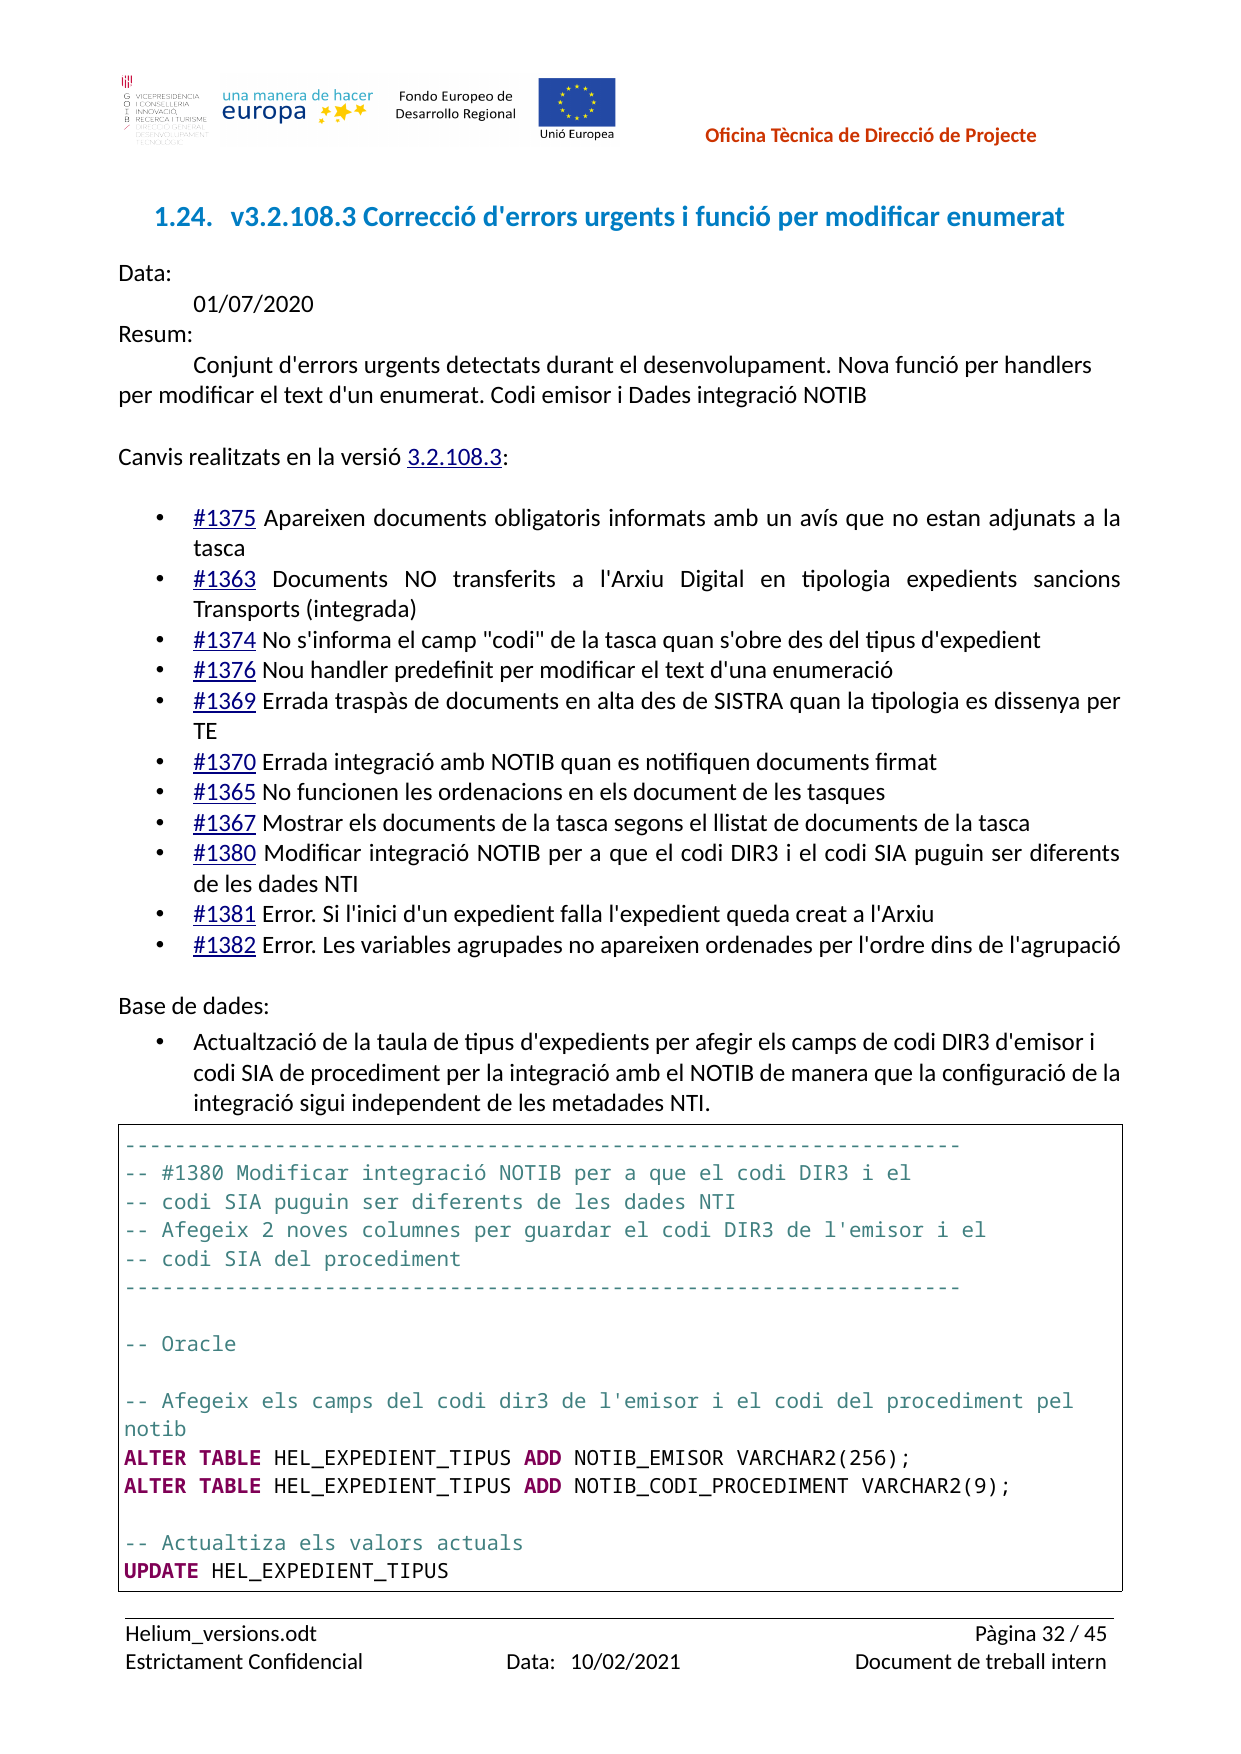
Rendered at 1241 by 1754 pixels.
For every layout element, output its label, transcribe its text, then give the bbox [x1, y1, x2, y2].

list #1380 Modificar integració NOTIB per a que el codi DIR3 i el codi SIA puguin ser diferents de les dades NTI [156, 837, 1122, 898]
list #1375 Apareixen documents obligatoris informats amb un avís que no estan adjunats a la tasca [156, 502, 1122, 563]
picture [219, 73, 621, 147]
table_header ------------------------------------------------------------------- -- #1380 Modificar integració NOTIB per a que el codi DIR3 i el -- codi SIA puguin ser diferents de les dades NTI -- Afegeix 2 noves columnes per guardar el codi DIR3 de l'emisor i el -- codi SIA del procediment ------------------------------------------------------------------- -- Oracle -- Afegeix els camps del codi dir3 de l'emisor i el codi del procediment pel notib ALTER TABLE HEL_EXPEDIENT_TIPUS ADD NOTIB_EMISOR VARCHAR2(256); ALTER TABLE HEL_EXPEDIENT_TIPUS ADD NOTIB_CODI_PROCEDIMENT VARCHAR2(9); -- Actualtiza els valors actuals UPDATE HEL_EXPEDIENT_TIPUS [119, 1125, 1122, 1591]
text Canvis realitzats en la versió 3.2.108.3: [118, 441, 1122, 471]
text Conjunt d'errors urgents detectats durant el desenvolupament. Nova funció per handlers per modificar el text d'un enumerat. Codi emisor i Dades integració NOTIB [118, 349, 1122, 410]
text Resum: [118, 319, 1122, 349]
list #1363 Documents NO transferits a l'Arxiu Digital en tipologia expedients sancions Transports (integrada) [156, 563, 1122, 624]
text Data: [118, 258, 1122, 288]
list #1382 Error. Les variables agrupades no apareixen ordenades per l'ordre dins de l'agrupació [156, 929, 1122, 959]
list Actualtzació de la taula de tipus d'expedients per afegir els camps de codi DIR3 d'emisor i codi SIA de procediment per la integració amb el NOTIB de manera que la configuració de la integració sigui independent de les metadades NTI. [156, 1027, 1122, 1118]
picture [118, 73, 213, 147]
list #1381 Error. Si l'inici d'un expedient falla l'expedient queda creat a l'Arxiu [156, 898, 1122, 929]
text Base de dades: [118, 990, 1122, 1021]
subtitle v3.2.108.3 Correcció d'errors urgents i funció per modificar enumerat [153, 198, 1122, 234]
text 01/07/2020 [118, 288, 1122, 319]
list #1370 Errada integració amb NOTIB quan es notifiquen documents firmat [156, 746, 1122, 776]
list #1376 Nou handler predefinit per modificar el text d'una enumeració [156, 654, 1122, 685]
list #1367 Mostrar els documents de la tasca segons el llistat de documents de la tasca [156, 807, 1122, 837]
list #1374 No s'informa el camp "codi" de la tasca quan s'obre des del tipus d'expedient [156, 624, 1122, 654]
list #1369 Errada traspàs de documents en alta des de SISTRA quan la tipologia es dissenya per TE [156, 685, 1122, 746]
list #1365 No funcionen les ordenacions en els document de les tasques [156, 776, 1122, 807]
